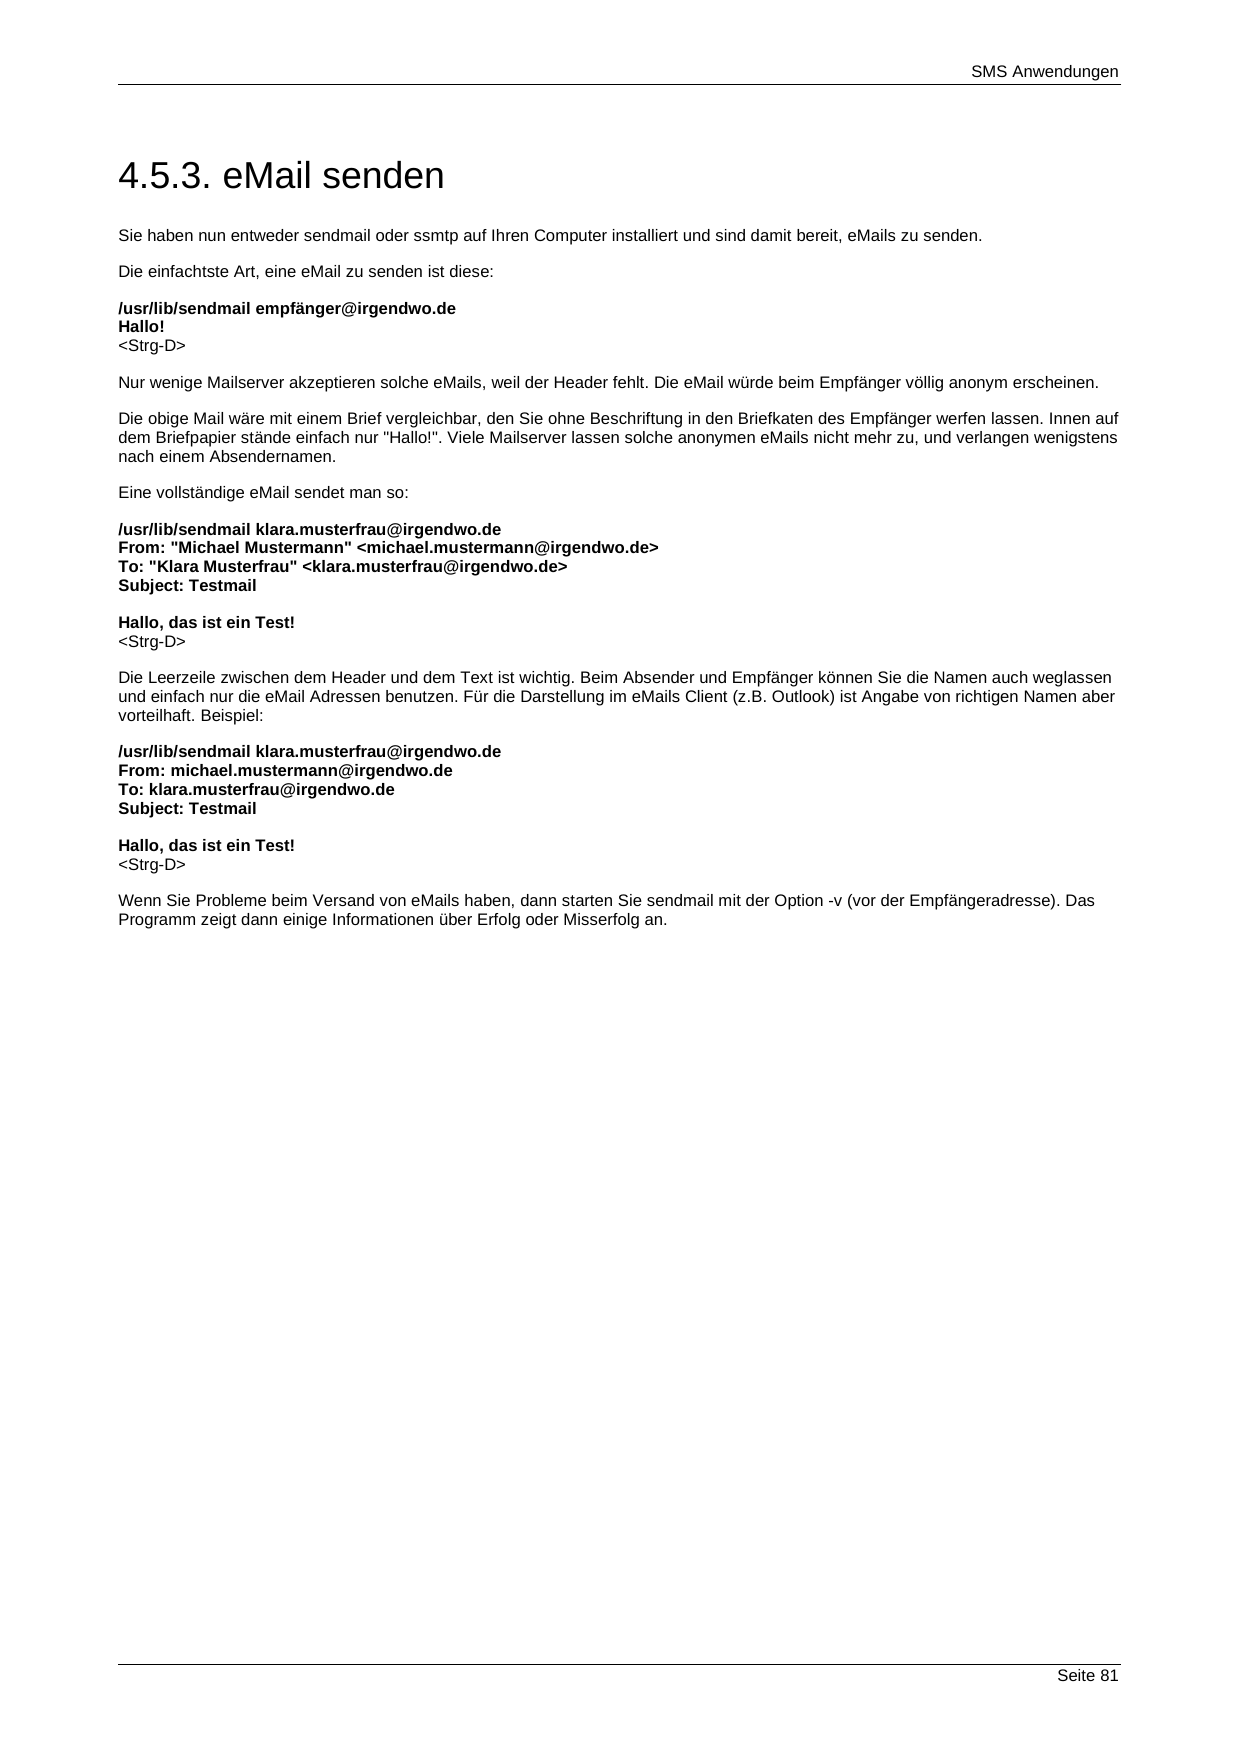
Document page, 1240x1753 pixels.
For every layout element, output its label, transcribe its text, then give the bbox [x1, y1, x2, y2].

text Die einfachtste Art, eine eMail zu senden ist diese: [118, 262, 1121, 281]
subtitle eMail senden [118, 154, 1121, 196]
text Sie haben nun entweder sendmail oder ssmtp auf Ihren Computer installiert und sind damit bereit, eMails zu senden. [118, 226, 1121, 245]
text /usr/lib/sendmail klara.musterfrau@irgendwo.de From: "Michael Mustermann" <michael.mustermann@irgendwo.de> To: "Klara Musterfrau" <klara.musterfrau@irgendwo.de> Subject: Testmail Hallo, das ist ein Test! <Strg-D> [118, 520, 1121, 651]
text Die Leerzeile zwischen dem Header und dem Text ist wichtig. Beim Absender und Empfänger können Sie die Namen auch weglassen und einfach nur die eMail Adressen benutzen. Für die Darstellung im eMails Client (z.B. Outlook) ist Angabe von richtigen Namen aber vorteilhaft. Beispiel: [118, 669, 1121, 725]
text /usr/lib/sendmail klara.musterfrau@irgendwo.de From: michael.mustermann@irgendwo.de To: klara.musterfrau@irgendwo.de Subject: Testmail Hallo, das ist ein Test! <Strg-D> [118, 743, 1121, 874]
text Nur wenige Mailserver akzeptieren solche eMails, weil der Header fehlt. Die eMail würde beim Empfänger völlig anonym erscheinen. [118, 373, 1121, 392]
text Eine vollständige eMail sendet man so: [118, 483, 1121, 502]
text /usr/lib/sendmail empfänger@irgendwo.de Hallo! <Strg-D> [118, 299, 1121, 355]
text Die obige Mail wäre mit einem Brief vergleichbar, den Sie ohne Beschriftung in den Briefkaten des Empfänger werfen lassen. Innen auf dem Briefpapier stände einfach nur "Hallo!". Viele Mailserver lassen solche anonymen eMails nicht mehr zu, und verlangen wenigstens nach einem Absendernamen. [118, 409, 1121, 466]
text Wenn Sie Probleme beim Versand von eMails haben, dann starten Sie sendmail mit der Option -v (vor der Empfängeradresse). Das Programm zeigt dann einige Informationen über Erfolg oder Misserfolg an. [118, 892, 1121, 929]
